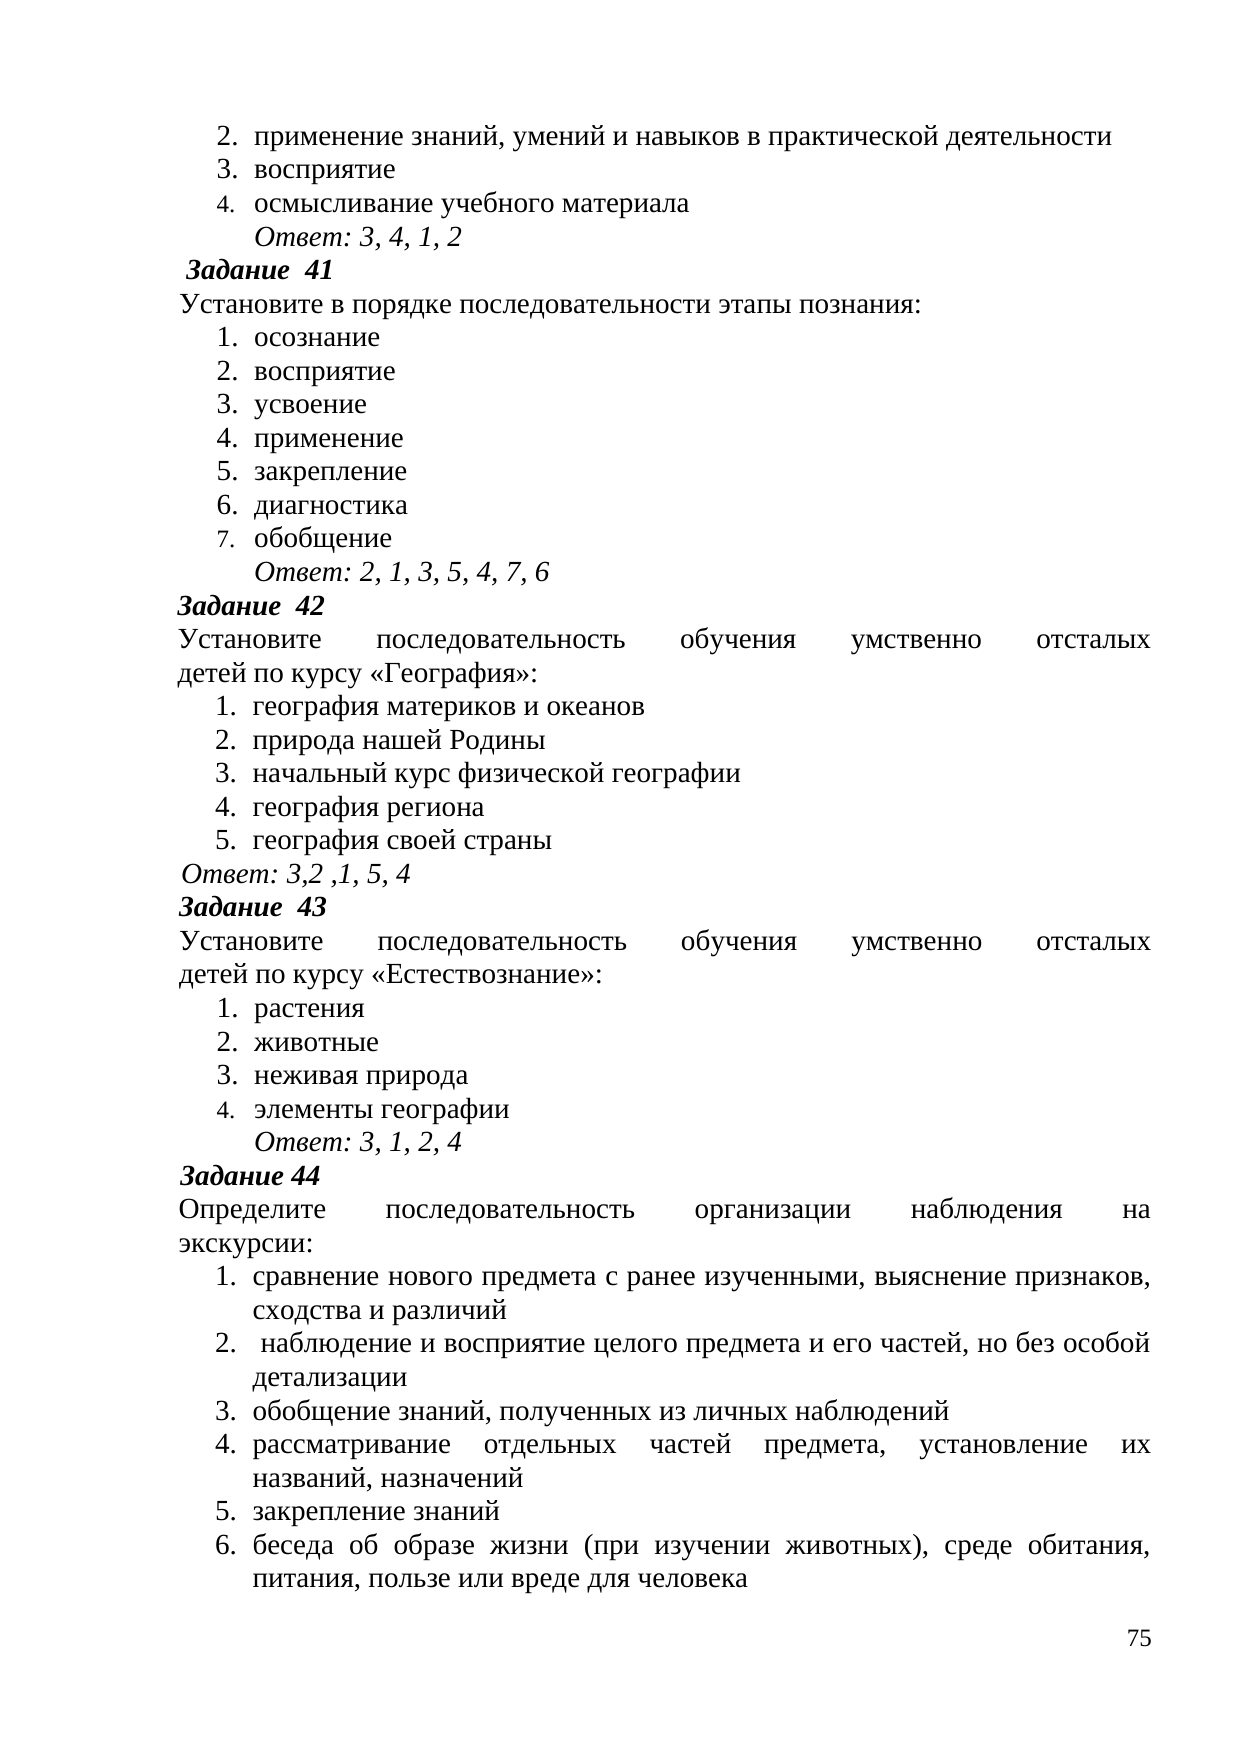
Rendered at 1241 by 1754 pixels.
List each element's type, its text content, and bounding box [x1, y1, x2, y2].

list беседа об образе жизни (при изучении животных), среде обитания, питания, пользе или вреде для человека [215, 1527, 1152, 1594]
text Установите последовательность обучения умственно отсталых детей по курсу «Естествознание»: [179, 923, 1152, 990]
list усвоение [216, 386, 1152, 420]
list осознание [216, 319, 1152, 353]
list растения [216, 990, 1152, 1024]
list элементы географии Ответ: 3, 1, 2, 4 [216, 1091, 1152, 1158]
text Задание 42 [177, 588, 1152, 621]
text Установите последовательность обучения умственно отсталых детей по курсу «География»: [177, 621, 1152, 688]
list неживая природа [216, 1057, 1152, 1091]
list восприятие [216, 353, 1152, 386]
text Ответ: 3,2 ,1, 5, 4 [181, 856, 592, 889]
list начальный курс физической географии [215, 755, 1152, 789]
list восприятие [216, 152, 1152, 185]
text Определите последовательность организации наблюдения на экскурсии: [178, 1191, 1152, 1258]
list наблюдение и восприятие целого предмета и его частей, но без особой детализации [215, 1326, 1152, 1393]
text Задание 44 [180, 1158, 1152, 1191]
list применение [216, 420, 1152, 453]
list сравнение нового предмета с ранее изученными, выяснение признаков, сходства и различий [215, 1258, 1152, 1326]
list применение знаний, умений и навыков в практической деятельности [216, 118, 1152, 152]
list природа нашей Родины [215, 722, 1152, 755]
list география своей страны [215, 822, 1152, 856]
list закрепление знаний [215, 1493, 1152, 1527]
list осмысливание учебного материала Ответ: 3, 4, 1, 2 [216, 185, 1152, 252]
list обобщение Ответ: 2, 1, 3, 5, 4, 7, 6 [216, 521, 1152, 588]
list география региона [215, 789, 1152, 822]
list диагностика [216, 487, 1152, 521]
text Задание 41 [179, 252, 1152, 286]
list обобщение знаний, полученных из личных наблюдений [215, 1393, 1152, 1426]
list география материков и океанов [215, 688, 1152, 722]
list закрепление [216, 453, 1152, 487]
text Установите в порядке последовательности этапы познания: [179, 286, 1152, 319]
list рассматривание отдельных частей предмета, установление их названий, назначений [215, 1426, 1152, 1493]
list животные [216, 1024, 1152, 1057]
text Задание 43 [179, 889, 1152, 923]
